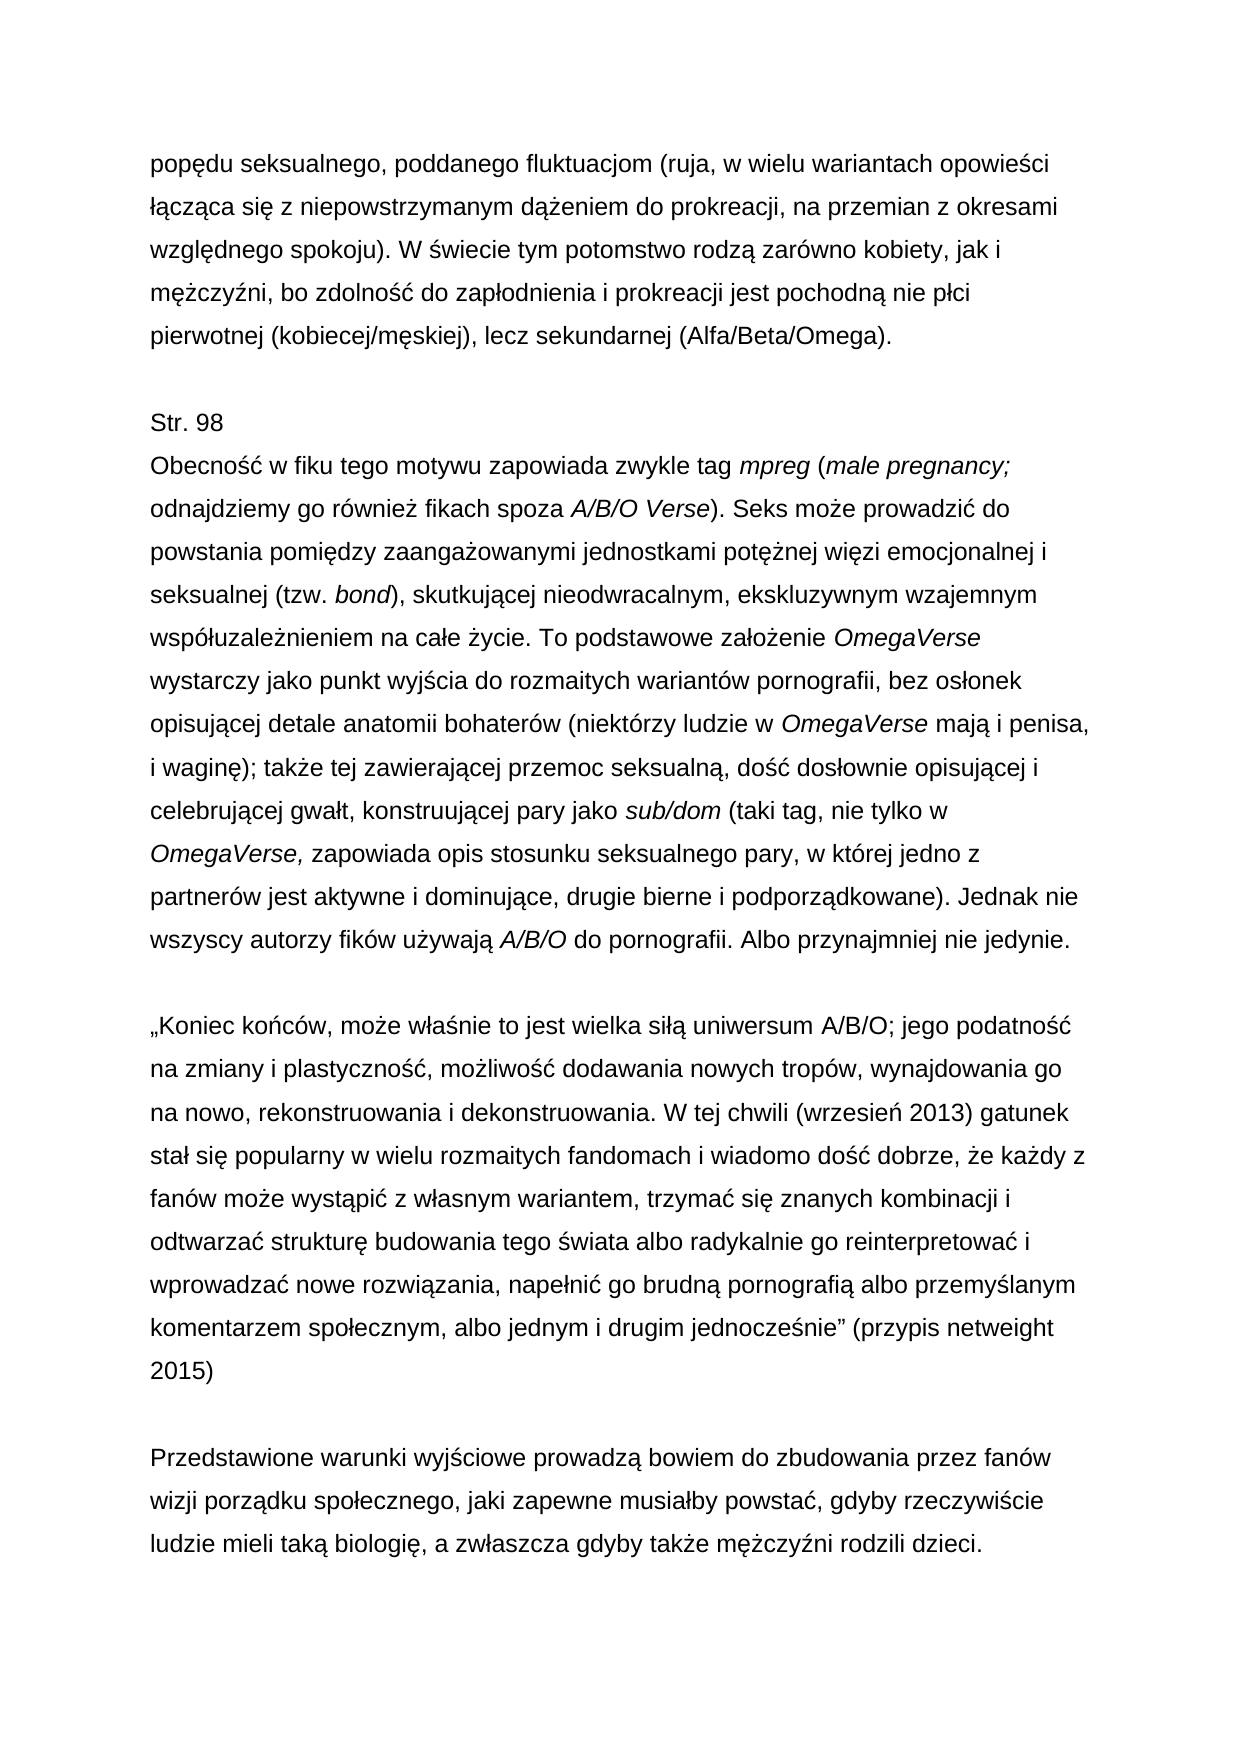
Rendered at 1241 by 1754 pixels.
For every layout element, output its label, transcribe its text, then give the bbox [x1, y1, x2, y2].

text Przedstawione warunki wyjściowe prowadzą bowiem do zbudowania przez fanów wizji porządku społecznego, jaki zapewne musiałby powstać, gdyby rzeczywiście ludzie mieli taką biologię, a zwłaszcza gdyby także mężczyźni rodzili dzieci. [150, 1443, 1090, 1558]
text popędu seksualnego, poddanego fluktuacjom (ruja, w wielu wariantach opowieści łącząca się z niepowstrzymanym dążeniem do prokreacji, na przemian z okresami [150, 149, 1090, 221]
text Str. 98 [150, 408, 1090, 436]
text „Koniec końców, może właśnie to jest wielka siłą uniwersum A/B/O; jego podatność na zmiany i plastyczność, możliwość dodawania nowych tropów, wynajdowania go na nowo, rekonstruowania i dekonstruowania. W tej chwili (wrzesień 2013) gatunek stał się popularny w wielu rozmaitych fandomach i wiadomo dość dobrze, że każdy z fanów może wystąpić z własnym wariantem, trzymać się znanych kombinacji i odtwarzać strukturę budowania tego świata albo radykalnie go reinterpretować i wprowadzać nowe rozwiązania, napełnić go brudną pornografią albo przemyślanym komentarzem społecznym, albo jednym i drugim jednocześnie” (przypis netweight 2015) [150, 1011, 1090, 1385]
text względnego spokoju). W świecie tym potomstwo rodzą zarówno kobiety, jak i mężczyźni, bo zdolność do zapłodnienia i prokreacji jest pochodną nie płci pierwotnej (kobiecej/męskiej), lecz sekundarnej (Alfa/Beta/Omega). [150, 235, 1090, 350]
text Obecność w fiku tego motywu zapowiada zwykle tag mpreg (male pregnancy; odnajdziemy go również fikach spoza A/B/O Verse). Seks może prowadzić do powstania pomiędzy zaangażowanymi jednostkami potężnej więzi emocjonalnej i seksualnej (tzw. bond), skutkującej nieodwracalnym, ekskluzywnym wzajemnym współuzależnieniem na całe życie. To podstawowe założenie OmegaVerse wystarczy jako punkt wyjścia do rozmaitych wariantów pornografii, bez osłonek opisującej detale anatomii bohaterów (niektórzy ludzie w OmegaVerse mają i penisa, i waginę); także tej zawierającej przemoc seksualną, dość dosłownie opisującej i celebrującej gwałt, konstruującej pary jako sub/dom (taki tag, nie tylko w OmegaVerse, zapowiada opis stosunku seksualnego pary, w której jedno z partnerów jest aktywne i dominujące, drugie bierne i podporządkowane). Jednak nie wszyscy autorzy fików używają A/B/O do pornografii. Albo przynajmniej nie jedynie. [150, 451, 1090, 954]
